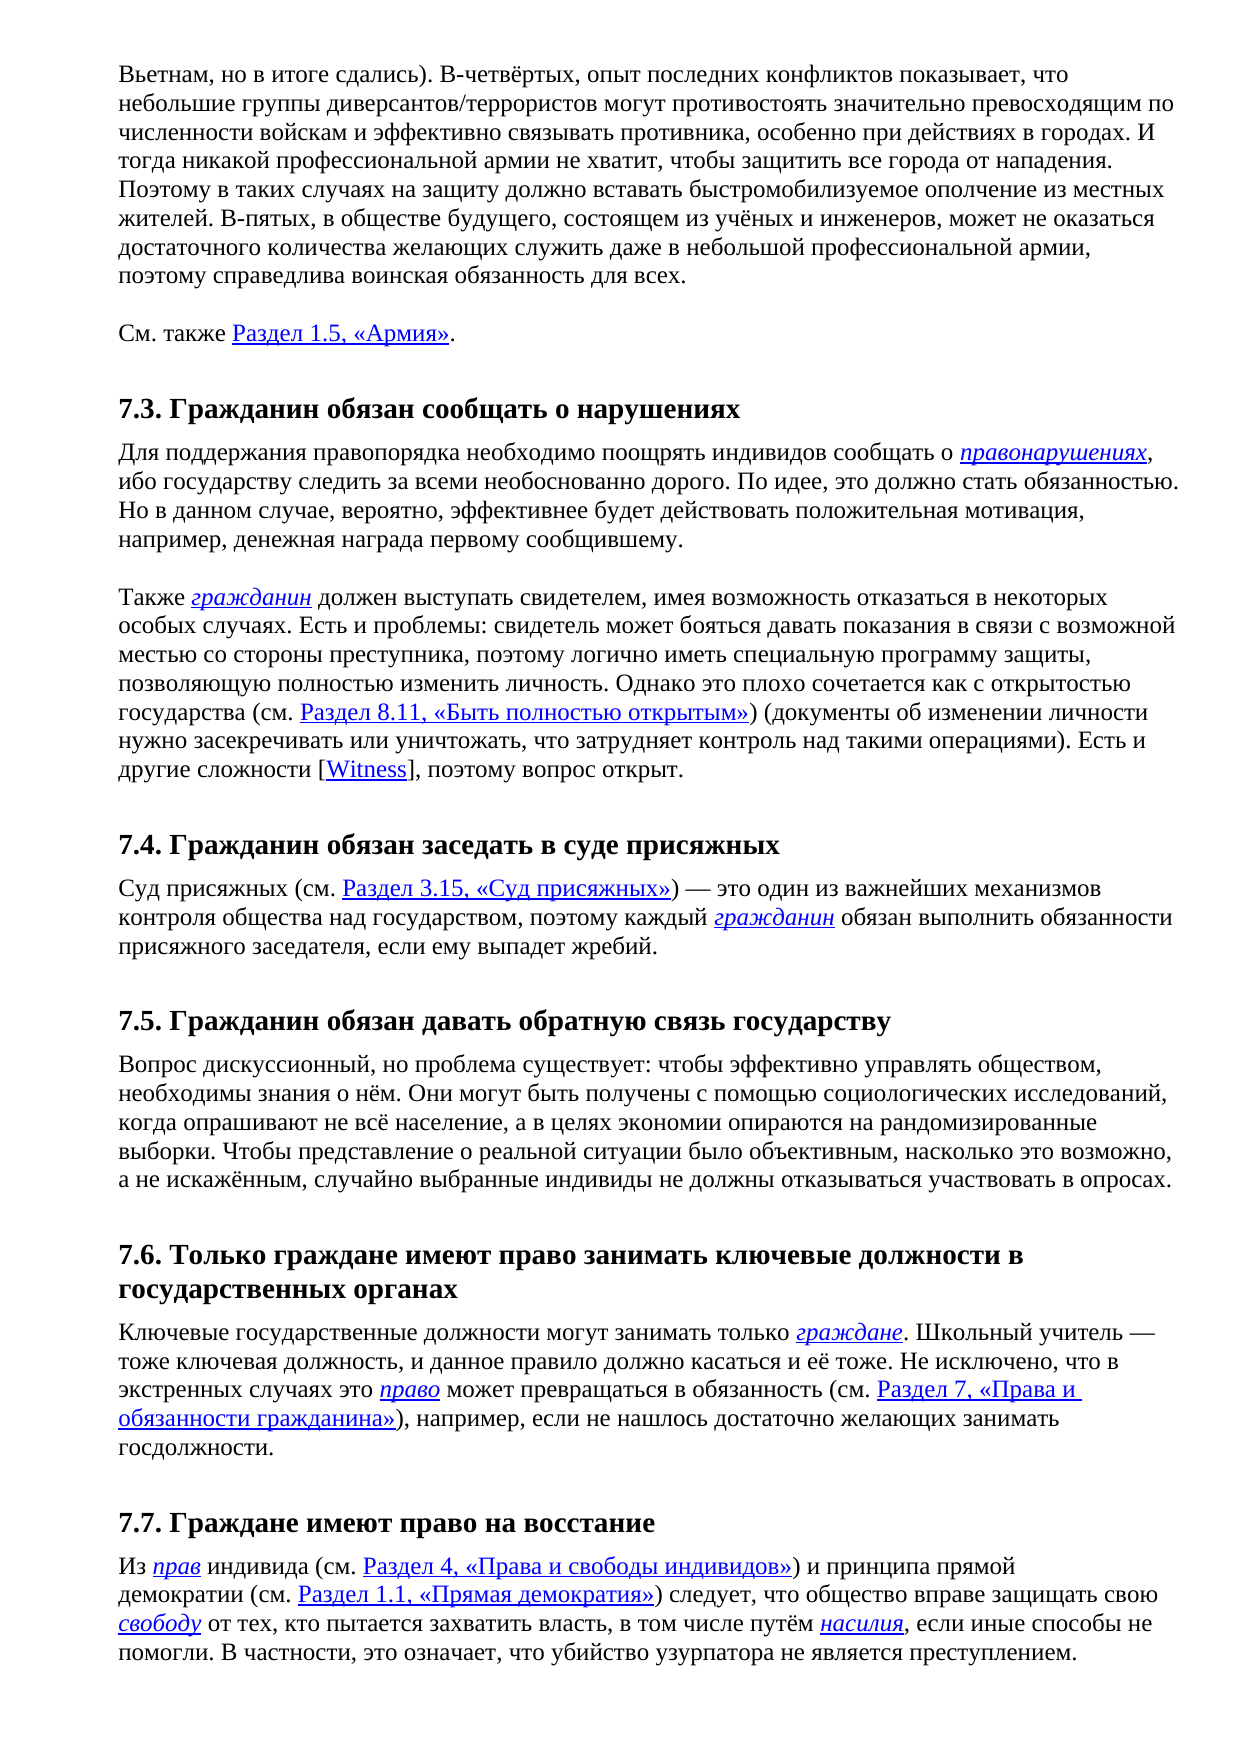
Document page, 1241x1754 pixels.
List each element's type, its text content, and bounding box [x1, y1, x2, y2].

text Суд присяжных (см. Раздел 3.15, «Суд присяжных») — это один из важнейших механизмов контроля общества над государством, поэтому каждый гражданин обязан выполнить обязанности присяжного заседателя, если ему выпадет жребий. [118, 873, 1181, 959]
text Для поддержания правопорядка необходимо поощрять индивидов сообщать о правонарушениях, ибо государству следить за всеми необоснованно дорого. По идее, это должно стать обязанностью. Но в данном случае, вероятно, эффективнее будет действовать положительная мотивация, например, денежная награда первому сообщившему. [118, 437, 1181, 552]
text См. также Раздел 1.5, «Армия». [118, 318, 1181, 347]
subtitle 7.7. Граждане имеют право на восстание [118, 1505, 1181, 1538]
text Также гражданин должен выступать свидетелем, имея возможность отказаться в некоторых особых случаях. Есть и проблемы: свидетель может бояться давать показания в связи с возможной местью со стороны преступника, поэтому логично иметь специальную программу защиты, позволяющую полностью изменить личность. Однако это плохо сочетается как с открытостью государства (см. Раздел 8.11, «Быть полностью открытым») (документы об изменении личности нужно засекречивать или уничтожать, что затрудняет контроль над такими операциями). Есть и другие сложности [Witness], поэтому вопрос открыт. [118, 582, 1181, 783]
text Из прав индивида (см. Раздел 4, «Права и свободы индивидов») и принципа прямой демократии (см. Раздел 1.1, «Прямая демократия») следует, что общество вправе защищать свою свободу от тех, кто пытается захватить власть, в том числе путём насилия, если иные способы не помогли. В частности, это означает, что убийство узурпатора не является преступлением. [118, 1551, 1181, 1666]
text Вопрос дискуссионный, но проблема существует: чтобы эффективно управлять обществом, необходимы знания о нём. Они могут быть получены с помощью социологических исследований, когда опрашивают не всё население, а в целях экономии опираются на рандомизированные выборки. Чтобы представление о реальной ситуации было объективным, насколько это возможно, а не искажённым, случайно выбранные индивиды не должны отказываться участвовать в опросах. [118, 1049, 1181, 1193]
subtitle 7.4. Гражданин обязан заседать в суде присяжных [118, 827, 1181, 861]
subtitle 7.5. Гражданин обязан давать обратную связь государству [118, 1003, 1181, 1037]
subtitle 7.3. Гражданин обязан сообщать о нарушениях [118, 391, 1181, 425]
text Вьетнам, но в итоге сдались). В-четвёртых, опыт последних конфликтов показывает, что небольшие группы диверсантов/террористов могут противостоять значительно превосходящим по численности войскам и эффективно связывать противника, особенно при действиях в городах. И тогда никакой профессиональной армии не хватит, чтобы защитить все города от нападения. Поэтому в таких случаях на защиту должно вставать быстромобилизуемое ополчение из местных жителей. В-пятых, в обществе будущего, состоящем из учёных и инженеров, может не оказаться достаточного количества желающих служить даже в небольшой профессиональной армии, поэтому справедлива воинская обязанность для всех. [118, 59, 1181, 289]
subtitle 7.6. Только граждане имеют право занимать ключевые должности в государственных органах [118, 1237, 1181, 1304]
text Ключевые государственные должности могут занимать только граждане. Школьный учитель — тоже ключевая должность, и данное правило должно касаться и её тоже. Не исключено, что в экстренных случаях это право может превращаться в обязанность (см. Раздел 7, «Права и обязанности гражданина»), например, если не нашлось достаточно желающих занимать госдолжности. [118, 1317, 1181, 1461]
